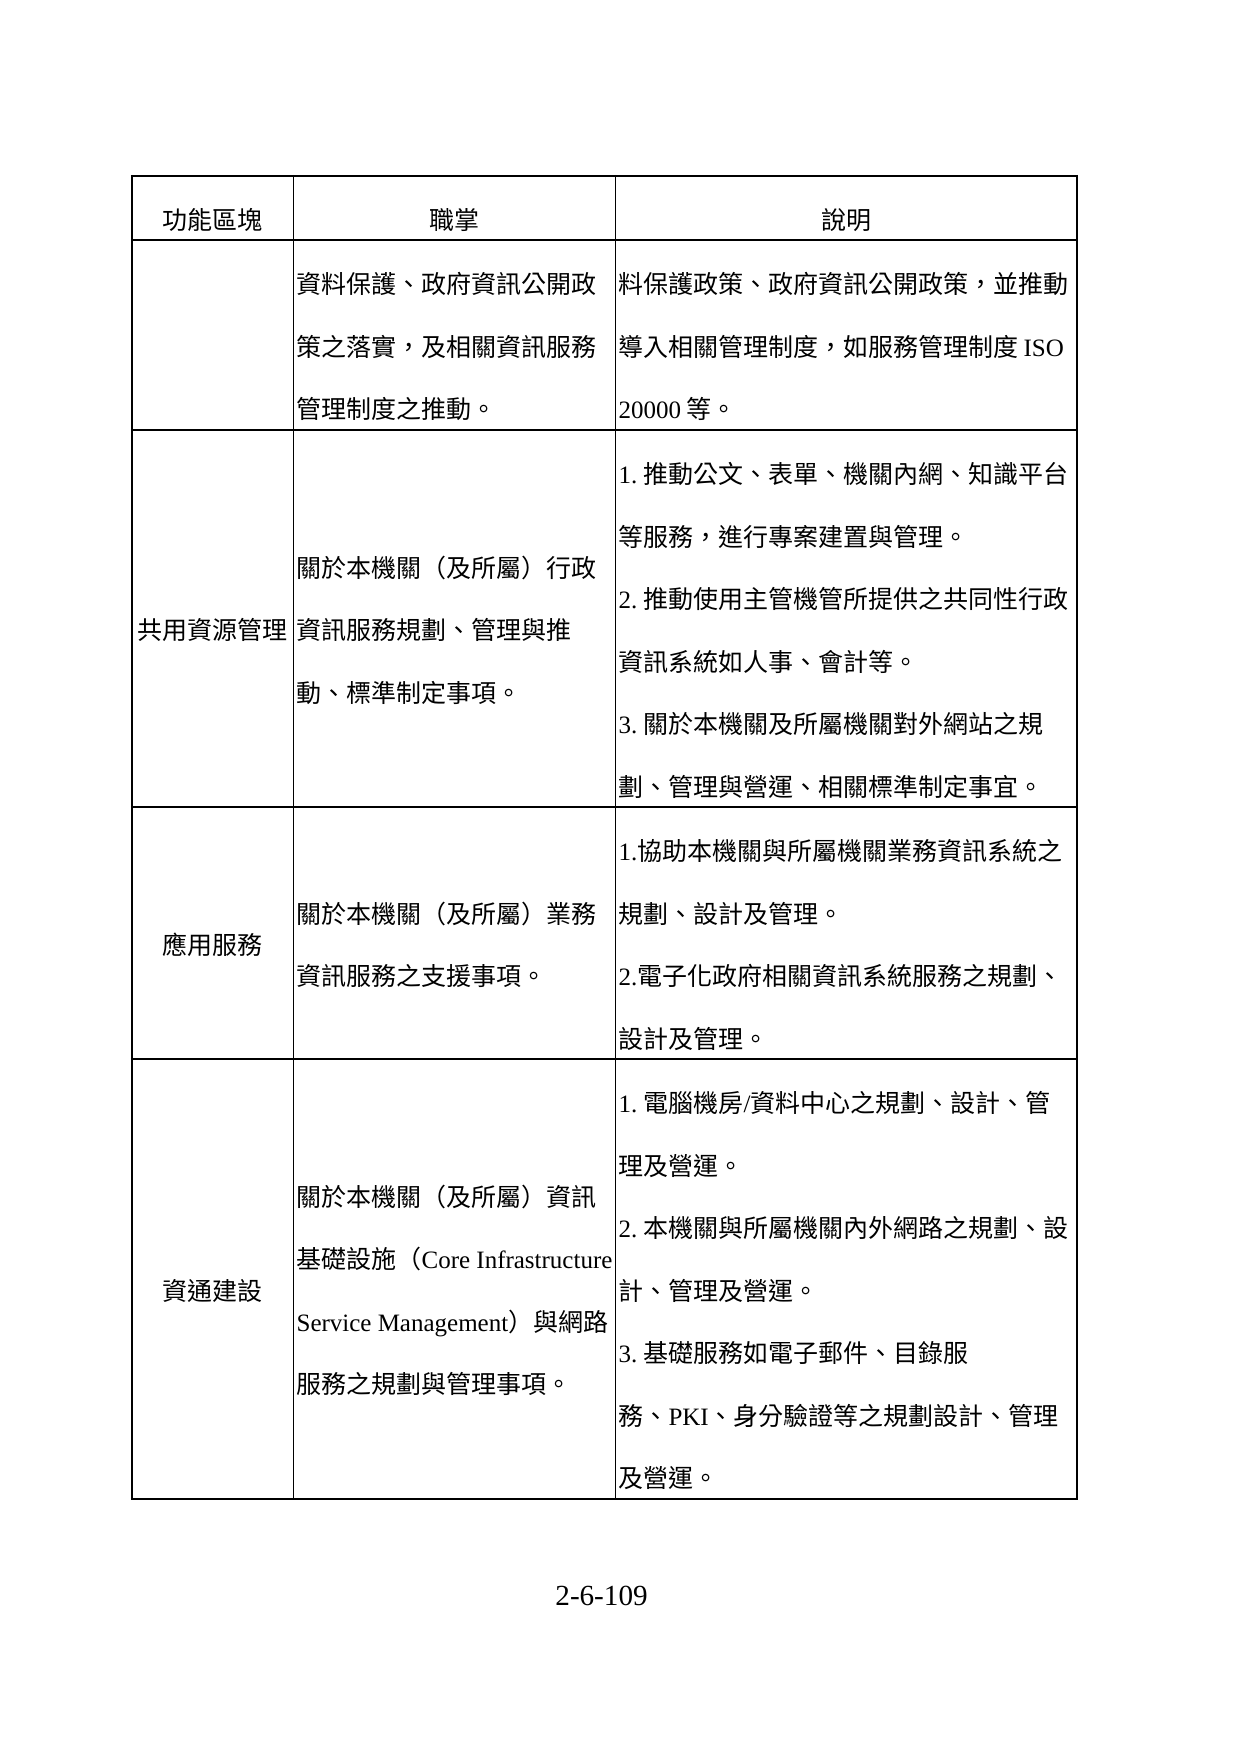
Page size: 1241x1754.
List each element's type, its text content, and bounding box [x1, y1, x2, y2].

table_cell 關於本機關（及所屬）資訊基礎設施（Core Infrastructure Service Management）與網路服務之規劃與管理事項。 [294, 1060, 615, 1498]
table_cell 資通建設 [133, 1060, 293, 1498]
table_cell 料保護政策、政府資訊公開政策，並推動導入相關管理制度，如服務管理制度ISO 20000等。 [616, 241, 1076, 429]
table_cell 1. 推動公文、表單、機關內網、知識平台等服務，進行專案建置與管理。 2. 推動使用主管機管所提供之共同性行政資訊系統如人事、會計等。 3. 關於本機關及所屬機關對外網站之規劃、管理與營運、相關標準制定事宜。 [616, 431, 1076, 806]
table_header 功能區塊 [133, 177, 293, 239]
table_cell 關於本機關（及所屬）行政資訊服務規劃、管理與推動、標準制定事項。 [294, 431, 615, 806]
table_cell 資料保護、政府資訊公開政策之落實，及相關資訊服務管理制度之推動。 [294, 241, 615, 429]
table_cell [133, 241, 293, 429]
table_header 說明 [616, 177, 1076, 239]
table_cell 1. 電腦機房/資料中心之規劃、設計、管理及營運。 2. 本機關與所屬機關內外網路之規劃、設計、管理及營運。 3. 基礎服務如電子郵件、目錄服務、PKI、身分驗證等之規劃設計、管理及營運。 [616, 1060, 1076, 1498]
table_header 職掌 [294, 177, 615, 239]
table_cell 共用資源管理 [133, 431, 293, 806]
table_cell 關於本機關（及所屬）業務資訊服務之支援事項。 [294, 808, 615, 1058]
table_cell 應用服務 [133, 808, 293, 1058]
table_cell 1.協助本機關與所屬機關業務資訊系統之規劃、設計及管理。 2.電子化政府相關資訊系統服務之規劃、設計及管理。 [616, 808, 1076, 1058]
